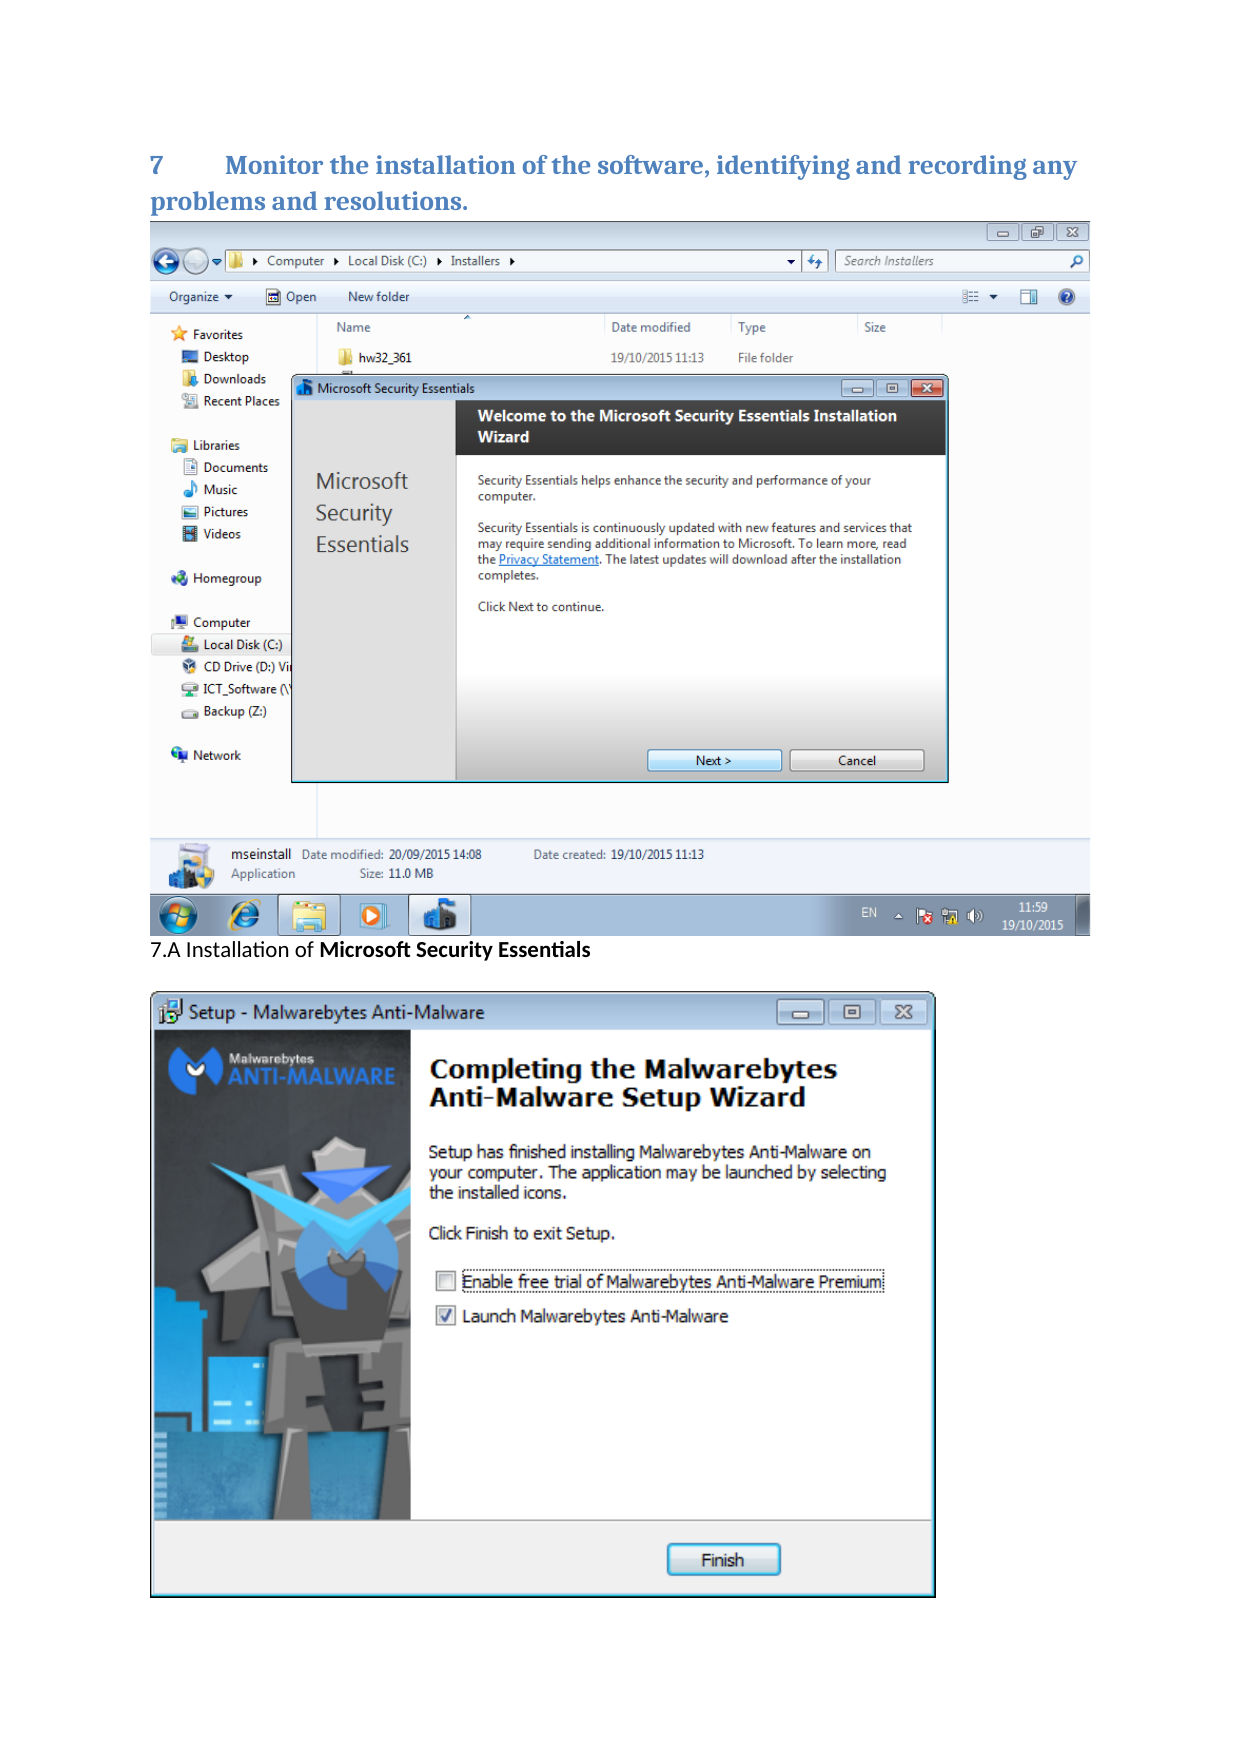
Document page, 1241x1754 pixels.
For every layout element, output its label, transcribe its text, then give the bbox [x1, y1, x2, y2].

subtitle 7 Monitor the installation of the software, identifying and recording any problems and resolutions. [150, 150, 1090, 217]
text 7.A Installation of Microsoft Security Essentials [150, 936, 1090, 963]
